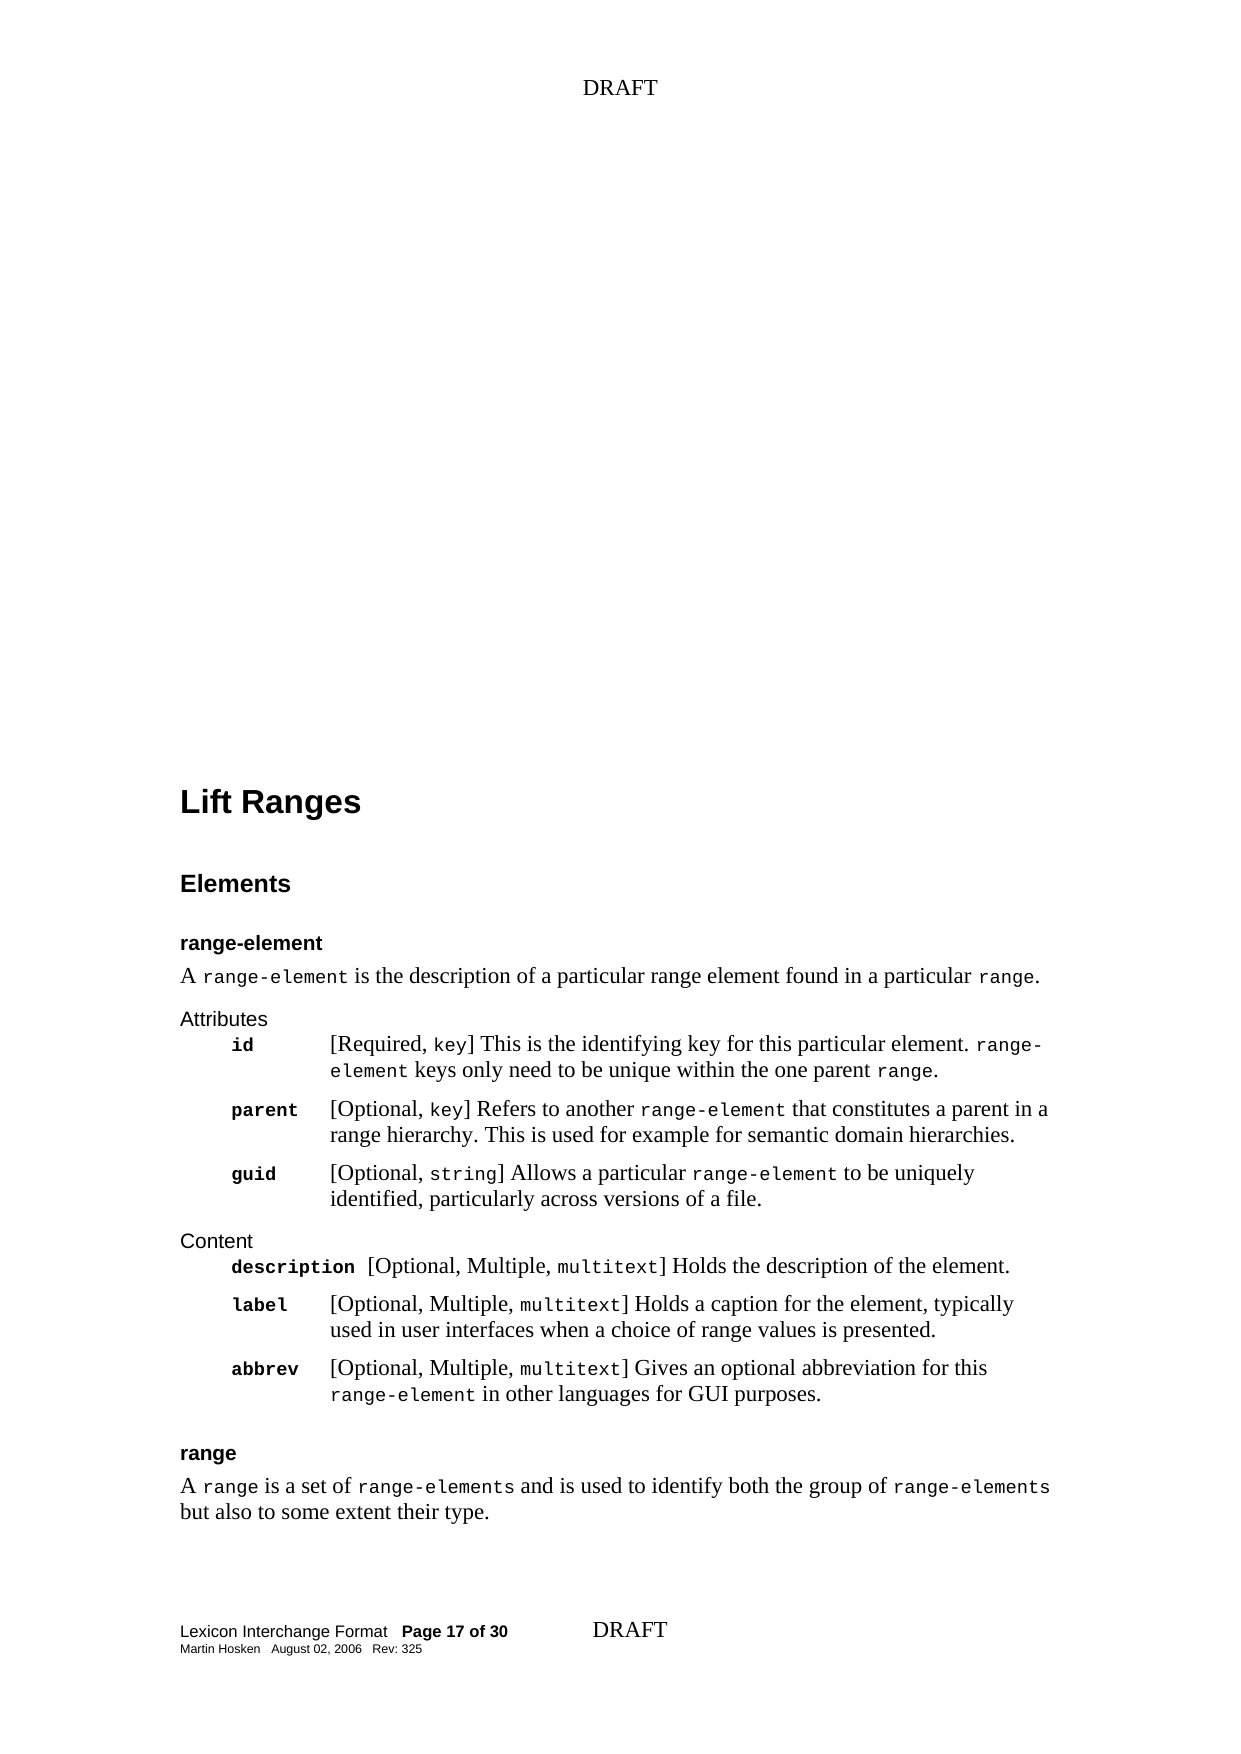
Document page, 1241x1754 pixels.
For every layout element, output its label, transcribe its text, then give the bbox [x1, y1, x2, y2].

text parent [Optional, key] Refers to another range-element that constitutes a parent in a range hierarchy. This is used for example for semantic domain hierarchies. [231, 1096, 1061, 1147]
text label [Optional, Multiple, multitext] Holds a caption for the element, typically used in user interfaces when a choice of range values is presented. [231, 1291, 1061, 1343]
subtitle Content [180, 1230, 1061, 1253]
text A range-element is the description of a particular range element found in a particular range. [180, 963, 1061, 989]
subtitle Attributes [180, 1008, 1061, 1031]
text A range is a set of range-elements and is used to identify both the group of range-elements but also to some extent their type. [180, 1473, 1061, 1525]
subtitle Elements [180, 870, 1061, 898]
text guid [Optional, string] Allows a particular range-element to be uniquely identified, particularly across versions of a file. [231, 1160, 1061, 1211]
text abbrev [Optional, Multiple, multitext] Gives an optional abbreviation for this range-element in other languages for GUI purposes. [231, 1355, 1061, 1407]
subtitle range-element [180, 931, 1061, 954]
text id [Required, key] This is the identifying key for this particular element. range-element keys only need to be unique within the one parent range. [231, 1031, 1061, 1083]
subtitle Lift Ranges [180, 117, 1061, 821]
subtitle range [180, 1441, 1061, 1464]
text description [Optional, Multiple, multitext] Holds the description of the element. [231, 1253, 1061, 1279]
